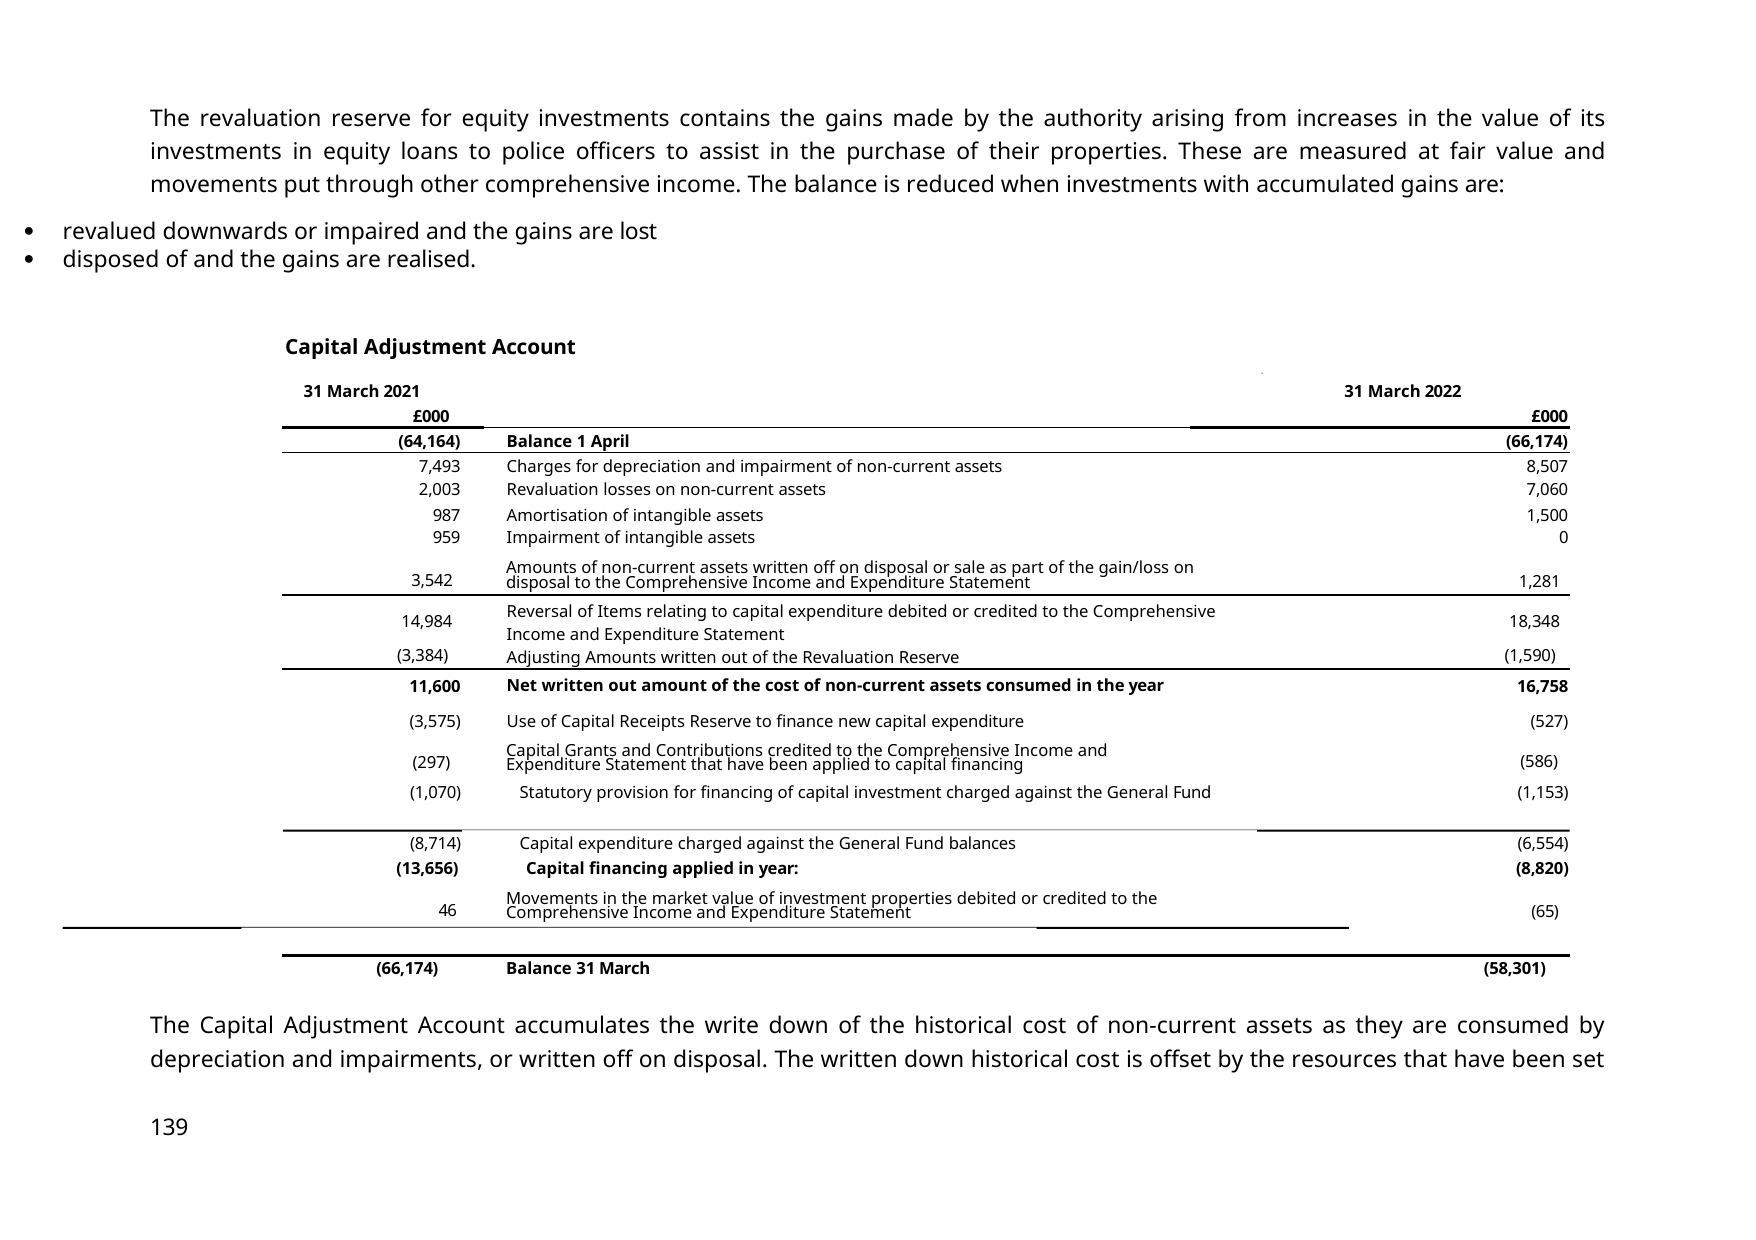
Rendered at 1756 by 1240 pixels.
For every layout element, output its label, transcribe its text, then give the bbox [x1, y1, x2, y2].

text 1,281 [1519, 570, 1722, 593]
table_cell 987 [282, 502, 483, 527]
text (66,174) Balance 31 March (58,301) [376, 931, 1722, 979]
table_cell [1190, 429, 1484, 452]
text Capital Adjustment Account [285, 332, 1722, 361]
list disposed of and the gains are realised. [25, 245, 1722, 273]
table_cell [1190, 478, 1484, 502]
table_header 14,984 (3,384) [282, 596, 483, 667]
table_header £000 [1484, 380, 1570, 426]
table_cell 7,493 [282, 453, 483, 477]
table_cell Amortisation of intangible assets [484, 502, 1190, 527]
text (586) [1520, 749, 1722, 772]
table_cell Revaluation losses on non-current assets [484, 478, 1190, 502]
text (297) Capital Grants and Contributions credited to the Comprehensive Income and Expenditure Statement that have been applied to capital financing [412, 738, 1150, 775]
table_cell Charges for depreciation and impairment of non-current assets [484, 453, 1190, 477]
text (65) [1531, 900, 1722, 923]
table_cell Net written out amount of the cost of non-current assets consumed in the year [484, 670, 1375, 700]
table_cell [1190, 527, 1484, 549]
table_header 31 March 2021 £000 [282, 380, 483, 426]
table_cell (66,174) [1484, 429, 1570, 452]
text 3,542 Amounts of non-current assets written off on disposal or sale as part of the gain/loss on disposal to the Comprehensive Income and Expenditure Statement [411, 556, 1247, 593]
table_cell (527) [1375, 700, 1570, 734]
table_cell 0 [1484, 527, 1570, 549]
table_cell [1190, 453, 1484, 477]
table_cell Balance 1 April [484, 428, 1190, 452]
table_cell 959 [282, 527, 483, 549]
table_header [484, 380, 1190, 426]
table_cell 8,507 [1484, 453, 1570, 477]
table_cell Use of Capital Receipts Reserve to finance new capital expenditure [484, 700, 1375, 734]
table_cell 1,500 [1484, 502, 1570, 527]
table_cell Impairment of intangible assets [484, 527, 1190, 549]
table_header 18,348 (1,590) [1375, 596, 1570, 667]
text The revaluation reserve for equity investments contains the gains made by the authority arising from increases in the value of its investments in equity loans to police officers to assist in the purchase of their properties. These are measured at fair value and movements put through other comprehensive income. The balance is reduced when investments with accumulated gains are: [150, 102, 1606, 199]
table_cell 7,060 [1484, 478, 1570, 502]
text The Capital Adjustment Account accumulates the write down of the historical cost of non-current assets as they are consumed by depreciation and impairments, or written off on disposal. The written down historical cost is offset by the resources that have been set [150, 1009, 1606, 1074]
table_cell 11,600 [282, 670, 483, 700]
table_header 31 March 2022 [1190, 380, 1484, 426]
table_cell 2,003 [282, 478, 483, 502]
text 46 Movements in the market value of investment properties debited or credited to the Comprehensive Income and Expenditure Statement [438, 886, 1204, 924]
table_cell (64,164) [282, 429, 483, 452]
list revalued downwards or impaired and the gains are lost [25, 217, 1722, 245]
table_cell 16,758 [1375, 670, 1570, 700]
table_header Reversal of Items relating to capital expenditure debited or credited to the Comprehensive Income and Expenditure Statement Adjusting Amounts written out of the Revaluation Reserve [484, 596, 1375, 667]
table_cell [1190, 502, 1484, 527]
table_cell (3,575) [282, 700, 483, 734]
text (1,070) Statutory provision for financing of capital investment charged against the General Fund (1,153) [62, 781, 1569, 803]
text (8,714) Capital expenditure charged against the General Fund balances (6,554) [62, 807, 1569, 854]
text (13,656) Capital financing applied in year: (8,820) [62, 857, 1569, 879]
